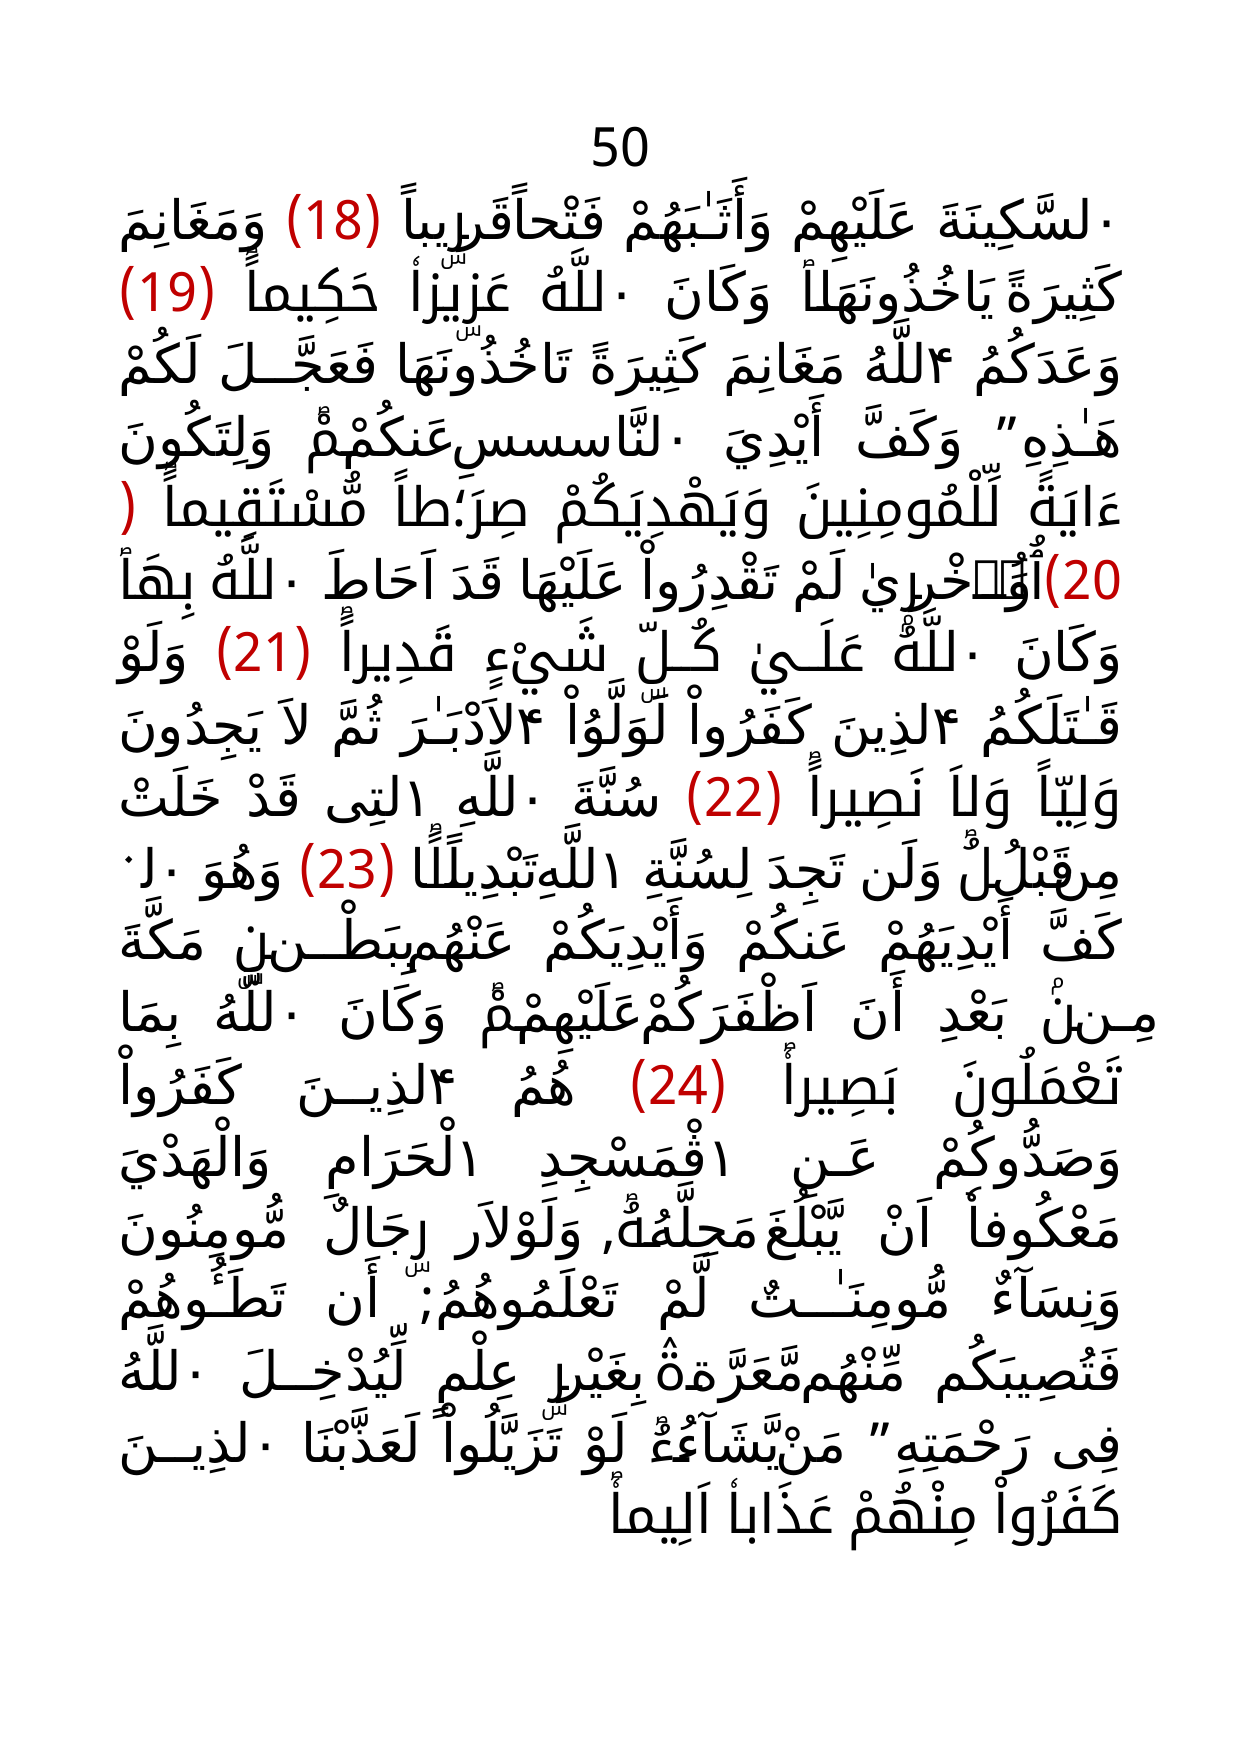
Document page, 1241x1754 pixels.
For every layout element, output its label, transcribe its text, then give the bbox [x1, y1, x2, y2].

text 50 [118, 118, 1122, 189]
text ۰لسَّكِينَةَ عَلَيْهِمْ وَأَثَـٰبَهُمْ فَتْحاً قَرۣيباً (18) وَمَغَانِمَ كَثِيرَةً يَاخُذُونَهَاؐ وَكَانَ ۰للَّهُ عَزۣيزاٗ حَكِيماًؐ (19) وَعَدَكُمُ ۴للَّهُ مَغَانِمَ كَثِيرَةً تَاخُذُونَهَا فَعَجَّــلَ لَكُمْ هَـٰذِهِ” وَكَفَّ أَيْدِيَ ۰لنَّاسسسِ عَنكُمْؐ وَلِتَكُونَ ءَايَةً لِّلْمُومِنِينَ وَيَهْدِيَكُمْ صِرَ؛طاً مُّسْتَقِيماًؐ (20) وَٱُخْرۭيٰ لَمْ تَقْدِرُواْ عَلَيْهَا قَدَ اَحَاطَ ۰للَّهُ بِهَاؐ وَكَانَ ۰للَّهُ عَلَــيٰ كُــلّۣ شَيْءٍ قَدِيراًؐ (21) وَلَوْ قَـٰتَلَكُمُ ۴لذِينَ كَفَرُواْ لَوَلَّوُاْ ۴لاَدْبَـٰرَ ثُمَّ لاَ يَجِدُونَ وَلِيّاً وَلاَ نَصِيراًؐ (22) سُنَّةَ ۰للَّهِ ۱لتِى قَدْ خَلَتْ مِن قَبْلُؐ وَلَن تَجِدَ لِسُنَّةِ ۱للَّهِ تَبْدِيلًؐا (23) وَهُوَ ۰ﻟ﮲ كَفَّ أَيْدِيَهُمْ عَنكُمْ وَأَيْدِيَكُمْ عَنْهُم بِبَطْــنۣ مَكَّةَ مِـنۢ بَعْدِ أَنَ اَظْفَرَكُمْ عَلَيْهِمْؐ وَكَانَ ۰للَّهُ بِمَا تَعْمَلُونَ بَصِيراٗؐ (24) هُمُ ۴لذِيــنَ كَفَرُواْ وَصَدُّوكُمْ عَـنِ ۱ڤْمَسْجِدِ ۱لْحَرَامِ وَالْهَدْيَ مَعْكُوفاٗ اَنْ يَّبْلُغَ مَحِلَّهُؐ, وَلَوْلاَ رۣجَالٌ مُّومِنُونَ وَنِسَآءٌ مُّومِنَـٰــتٌ لَّمْ تَعْلَمُوهُمُ; أَن تَطَـُٔوهُمْ فَتُصِيبَكُم مِّنْهُم مَّعَرَّةٛ بِغَيْرۣ عِلْمٍ لِّيُدْخِــلَ ۰للَّهُ فِى رَحْمَتِهِ” مَنْ يَّشَآءُؐ لَوْ تَزَيَّلُواْ لَعَذَّبْنَا ۰لذِيــنَ كَفَرُواْ مِنْهُمْ عَذَاباٗ اَلِيماٗؐ [118, 189, 1122, 1555]
